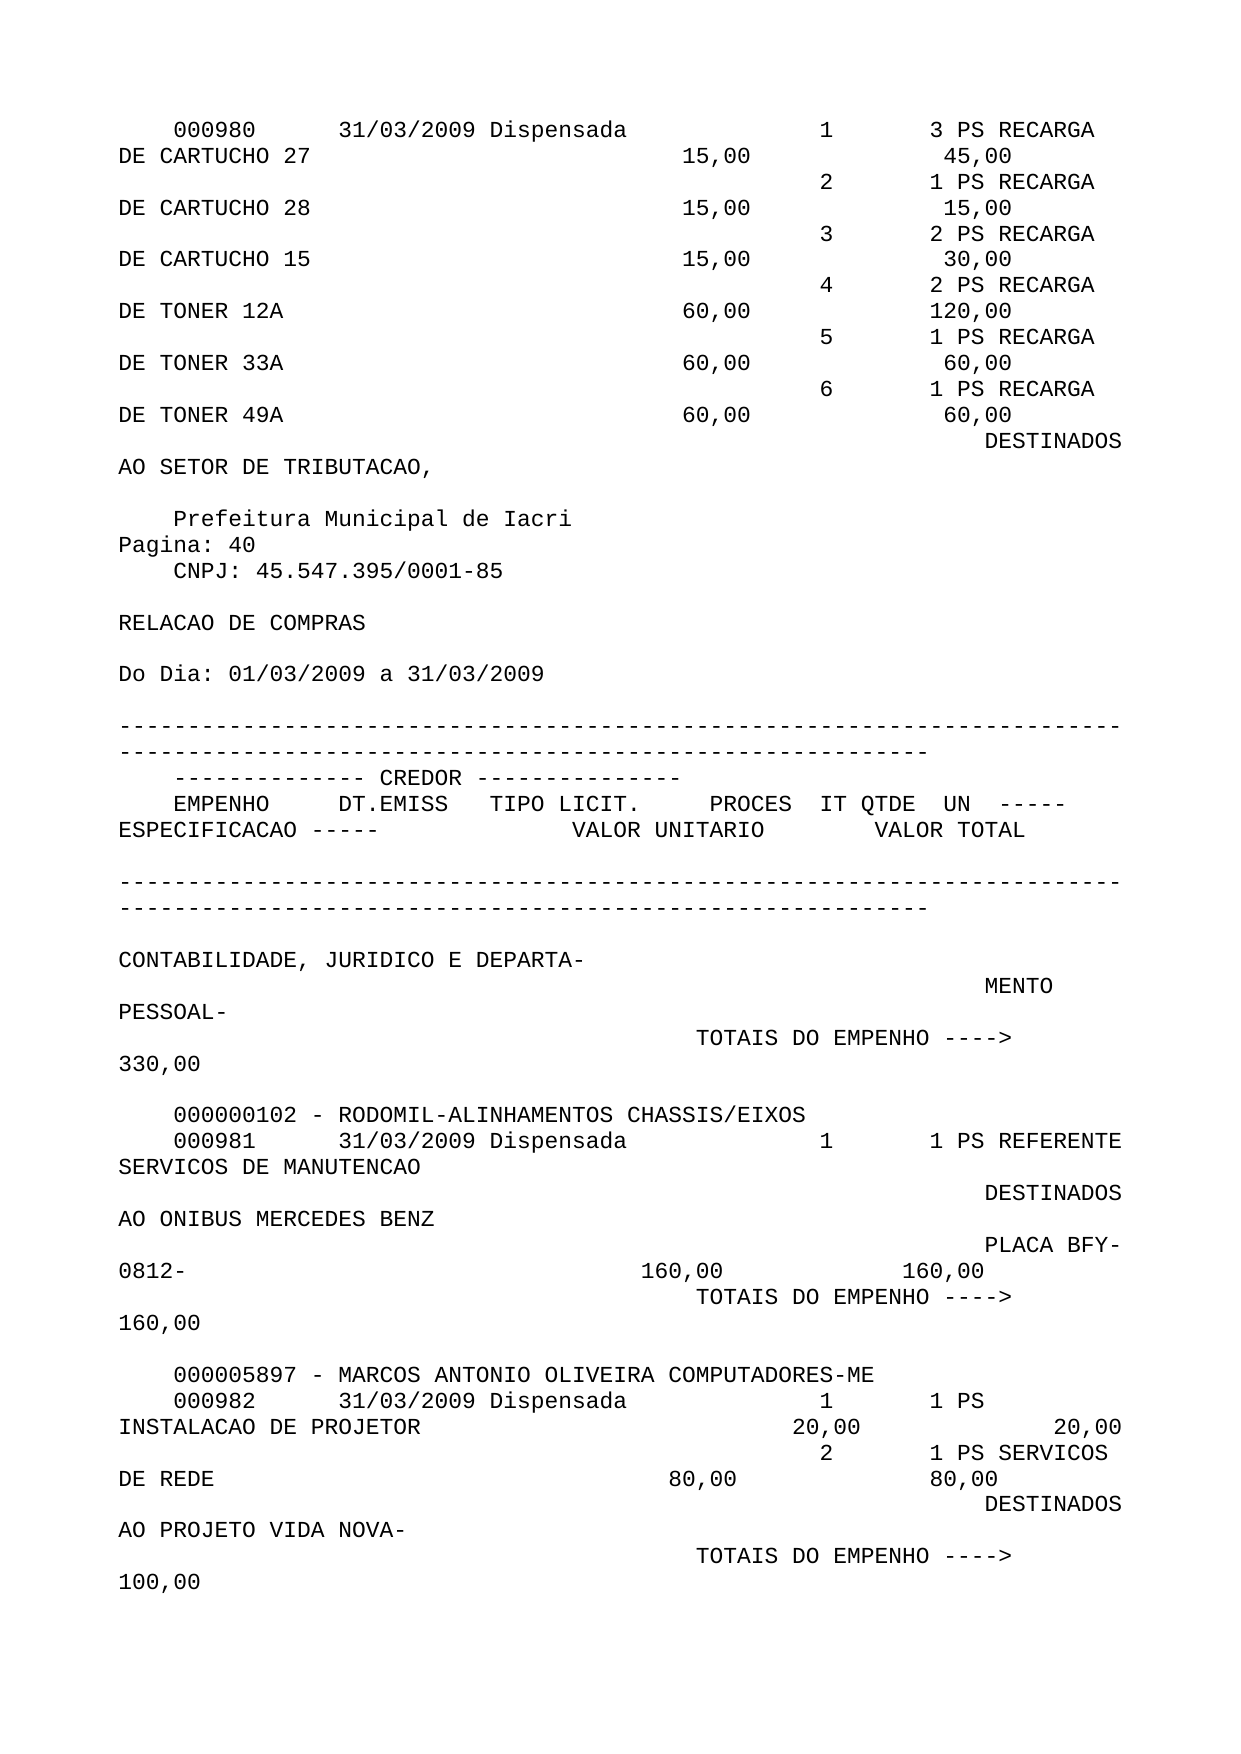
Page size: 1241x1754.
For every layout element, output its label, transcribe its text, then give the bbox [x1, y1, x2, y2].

text 000981 31/03/2009 Dispensada 1 1 PS REFERENTE SERVICOS DE MANUTENCAO [118, 1130, 1122, 1182]
text ------------------------------------------------------------------------------------------------------------------------------------ [118, 844, 1122, 922]
text 5 1 PS RECARGA DE TONER 33A 60,00 60,00 [118, 326, 1122, 377]
text ------------------------------------------------------------------------------------------------------------------------------------ [118, 689, 1122, 767]
text Prefeitura Municipal de Iacri Pagina: 40 [118, 507, 1122, 559]
text -------------- CREDOR --------------- [118, 767, 1122, 792]
text PLACA BFY-0812- 160,00 160,00 [118, 1233, 1122, 1285]
text 6 1 PS RECARGA DE TONER 49A 60,00 60,00 [118, 377, 1122, 429]
text Do Dia: 01/03/2009 a 31/03/2009 [118, 637, 1122, 689]
text 2 1 PS SERVICOS DE REDE 80,00 80,00 [118, 1441, 1122, 1493]
text 000005897 - MARCOS ANTONIO OLIVEIRA COMPUTADORES-ME [118, 1363, 1122, 1389]
text DESTINADOS AO ONIBUS MERCEDES BENZ [118, 1182, 1122, 1233]
text MENTO PESSOAL- [118, 974, 1122, 1026]
text 3 2 PS RECARGA DE CARTUCHO 15 15,00 30,00 [118, 222, 1122, 274]
text 000000102 - RODOMIL-ALINHAMENTOS CHASSIS/EIXOS [118, 1104, 1122, 1130]
text CONTABILIDADE, JURIDICO E DEPARTA- [118, 922, 1122, 974]
text 000980 31/03/2009 Dispensada 1 3 PS RECARGA DE CARTUCHO 27 15,00 45,00 [118, 118, 1122, 170]
text EMPENHO DT.EMISS TIPO LICIT. PROCES IT QTDE UN ----- ESPECIFICACAO ----- VALOR UNITARIO VALOR TOTAL [118, 792, 1122, 844]
text DESTINADOS AO SETOR DE TRIBUTACAO, [118, 429, 1122, 481]
text CNPJ: 45.547.395/0001-85 [118, 559, 1122, 585]
text 4 2 PS RECARGA DE TONER 12A 60,00 120,00 [118, 274, 1122, 326]
text TOTAIS DO EMPENHO ----> 160,00 [118, 1285, 1122, 1337]
text TOTAIS DO EMPENHO ----> 330,00 [118, 1026, 1122, 1078]
text DESTINADOS AO PROJETO VIDA NOVA- [118, 1493, 1122, 1545]
text 000982 31/03/2009 Dispensada 1 1 PS INSTALACAO DE PROJETOR 20,00 20,00 [118, 1389, 1122, 1441]
text 2 1 PS RECARGA DE CARTUCHO 28 15,00 15,00 [118, 170, 1122, 222]
text TOTAIS DO EMPENHO ----> 100,00 [118, 1545, 1122, 1597]
text RELACAO DE COMPRAS [118, 585, 1122, 637]
